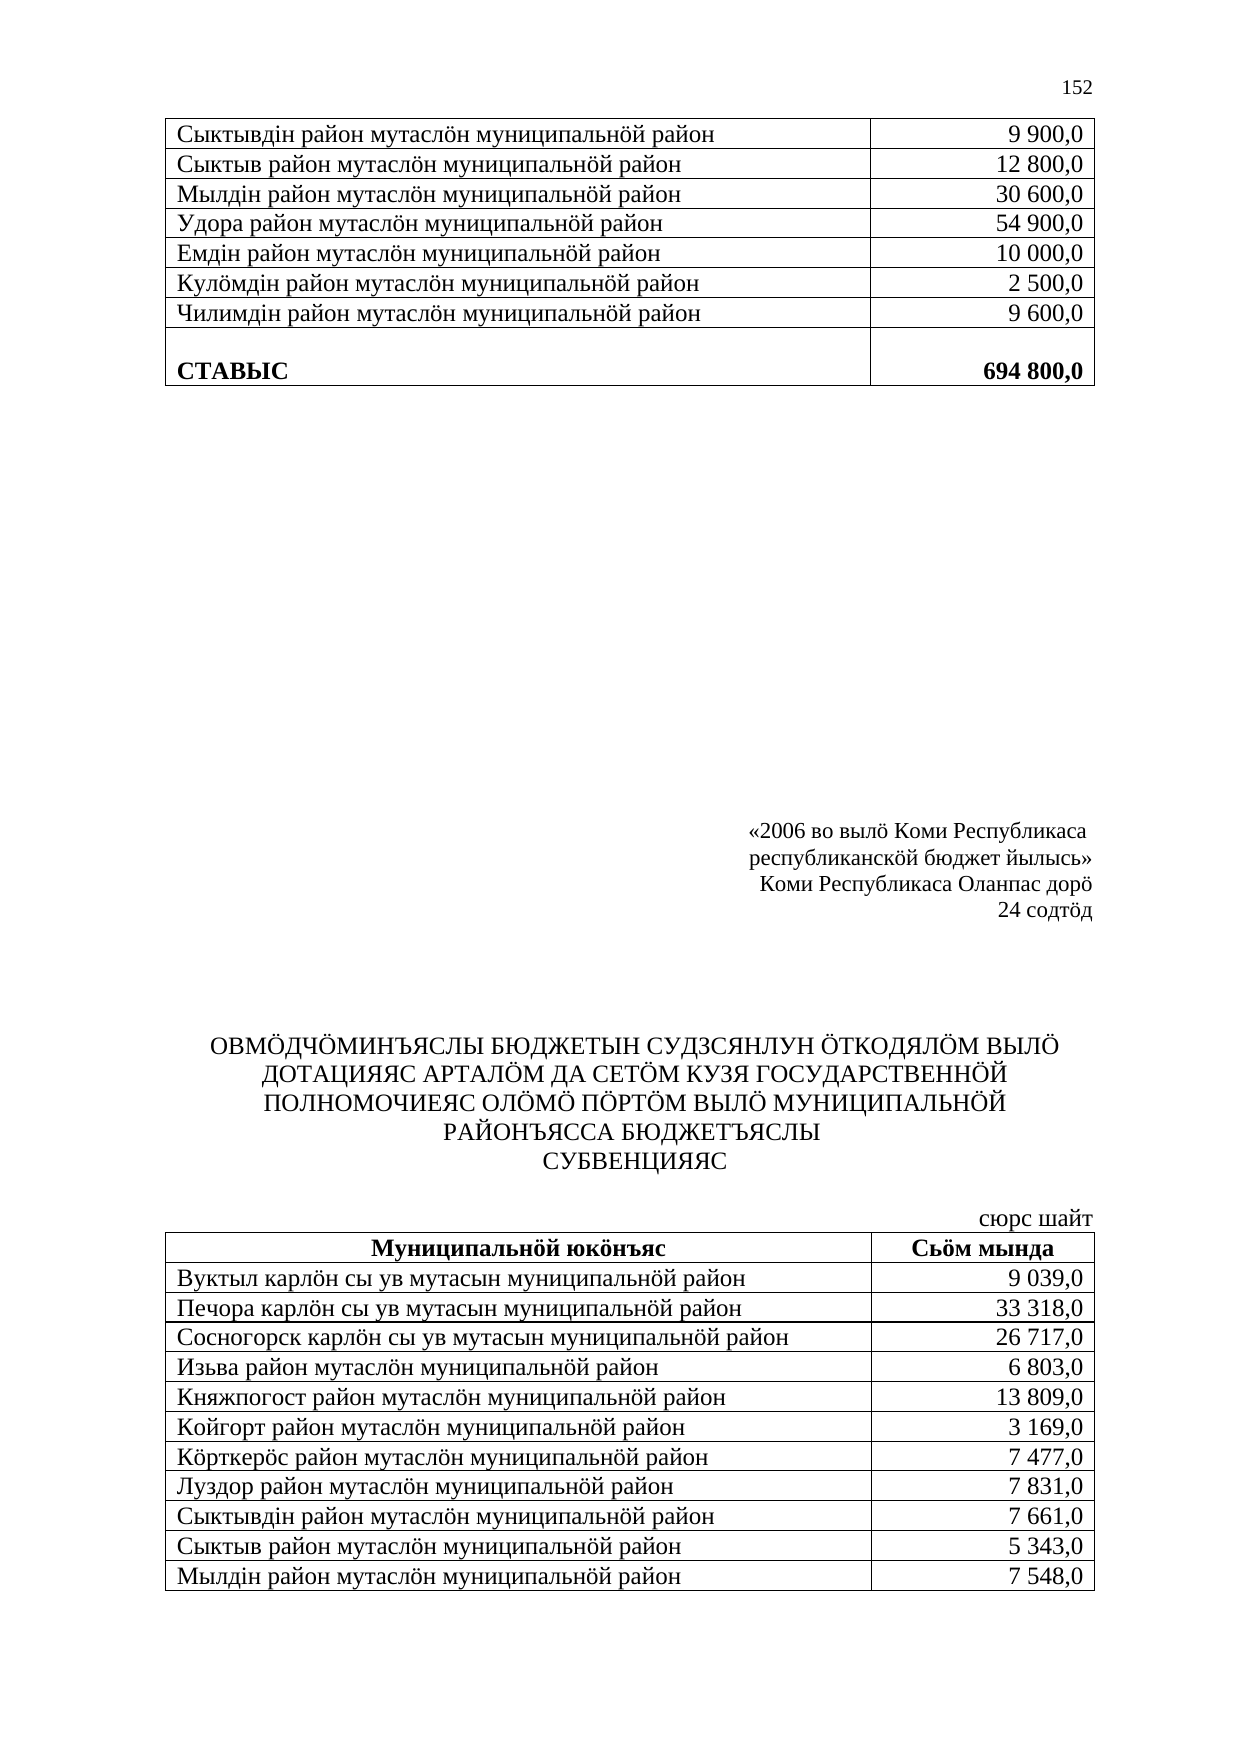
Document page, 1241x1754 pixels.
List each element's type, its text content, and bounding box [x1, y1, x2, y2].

table_cell СТАВЫС [166, 328, 870, 385]
table_cell 9 900,0 [871, 119, 1094, 148]
table_cell 7 831,0 [872, 1471, 1094, 1500]
table_cell 7 661,0 [872, 1501, 1094, 1530]
table_cell Сыктыв район мутаслöн муниципальнöй район [166, 1531, 871, 1560]
table_cell 9 600,0 [871, 298, 1094, 327]
table_cell 5 343,0 [872, 1531, 1094, 1560]
table_cell 10 000,0 [871, 238, 1094, 267]
table_cell 13 809,0 [872, 1382, 1094, 1411]
table_cell 6 803,0 [872, 1352, 1094, 1381]
table_cell 33 318,0 [872, 1293, 1094, 1321]
table_cell Кулöмдiн район мутаслöн муниципальнöй район [166, 268, 870, 297]
table_cell 3 169,0 [872, 1412, 1094, 1441]
table_cell 30 600,0 [871, 179, 1094, 207]
table_header Сьöм мында [872, 1233, 1094, 1262]
text ОВМÖДЧÖМИНЪЯСЛЫ БЮДЖЕТЫН СУДЗСЯНЛУН ÖТКОДЯЛÖМ ВЫЛÖ ДОТАЦИЯЯС АРТАЛÖМ ДА СЕТÖМ КУЗЯ ГОСУДАРСТВЕННÖЙ ПОЛНОМОЧИЕЯС ОЛÖМÖ ПÖРТÖМ ВЫЛÖ МУНИЦИПАЛЬНÖЙ РАЙОНЪЯССА БЮДЖЕТЪЯСЛЫ [177, 1031, 1093, 1146]
table_cell Вуктыл карлöн сы ув мутасын муниципальнöй район [166, 1263, 871, 1292]
text Коми Республикаса Оланпас дорö [177, 870, 1093, 897]
table_cell 26 717,0 [872, 1323, 1094, 1351]
table_cell 694 800,0 [871, 328, 1094, 385]
table_cell Мылдiн район мутаслöн муниципальнöй район [166, 179, 870, 207]
table_cell 9 039,0 [872, 1263, 1094, 1292]
table_cell Койгорт район мутаслöн муниципальнöй район [166, 1412, 871, 1441]
table_cell Кöрткерöс район мутаслöн муниципальнöй район [166, 1442, 871, 1470]
table_cell Емдiн район мутаслöн муниципальнöй район [166, 238, 870, 267]
table_cell 7 477,0 [872, 1442, 1094, 1470]
text СУБВЕНЦИЯЯС [177, 1146, 1093, 1174]
table_cell Луздор район мутаслöн муниципальнöй район [166, 1471, 871, 1500]
table_cell 54 900,0 [871, 209, 1094, 237]
table_cell Княжпогост район мутаслöн муниципальнöй район [166, 1382, 871, 1411]
text республиканскöй бюджет йылысь» [177, 844, 1093, 870]
table_cell Сыктывдiн район мутаслöн муниципальнöй район [166, 119, 870, 148]
table_cell Сыктыв район мутаслöн муниципальнöй район [166, 149, 870, 178]
table_cell Чилимдiн район мутаслöн муниципальнöй район [166, 298, 870, 327]
table_cell Сыктывдiн район мутаслöн муниципальнöй район [166, 1501, 871, 1530]
table_cell 2 500,0 [871, 268, 1094, 297]
table_cell Мылдiн район мутаслöн муниципальнöй район [166, 1561, 871, 1589]
text «2006 во вылö Коми Республикаса [177, 817, 1093, 844]
table_header Муниципальнöй юкöнъяс [166, 1233, 871, 1262]
table_cell Удора район мутаслöн муниципальнöй район [166, 209, 870, 237]
text сюрс шайт [177, 1203, 1093, 1232]
table_cell Сосногорск карлöн сы ув мутасын муниципальнöй район [166, 1323, 871, 1351]
table_cell Изьва район мутаслöн муниципальнöй район [166, 1352, 871, 1381]
table_cell Печора карлöн сы ув мутасын муниципальнöй район [166, 1293, 871, 1321]
text 24 содтöд [177, 897, 1093, 923]
table_cell 12 800,0 [871, 149, 1094, 178]
table_cell 7 548,0 [872, 1561, 1094, 1589]
